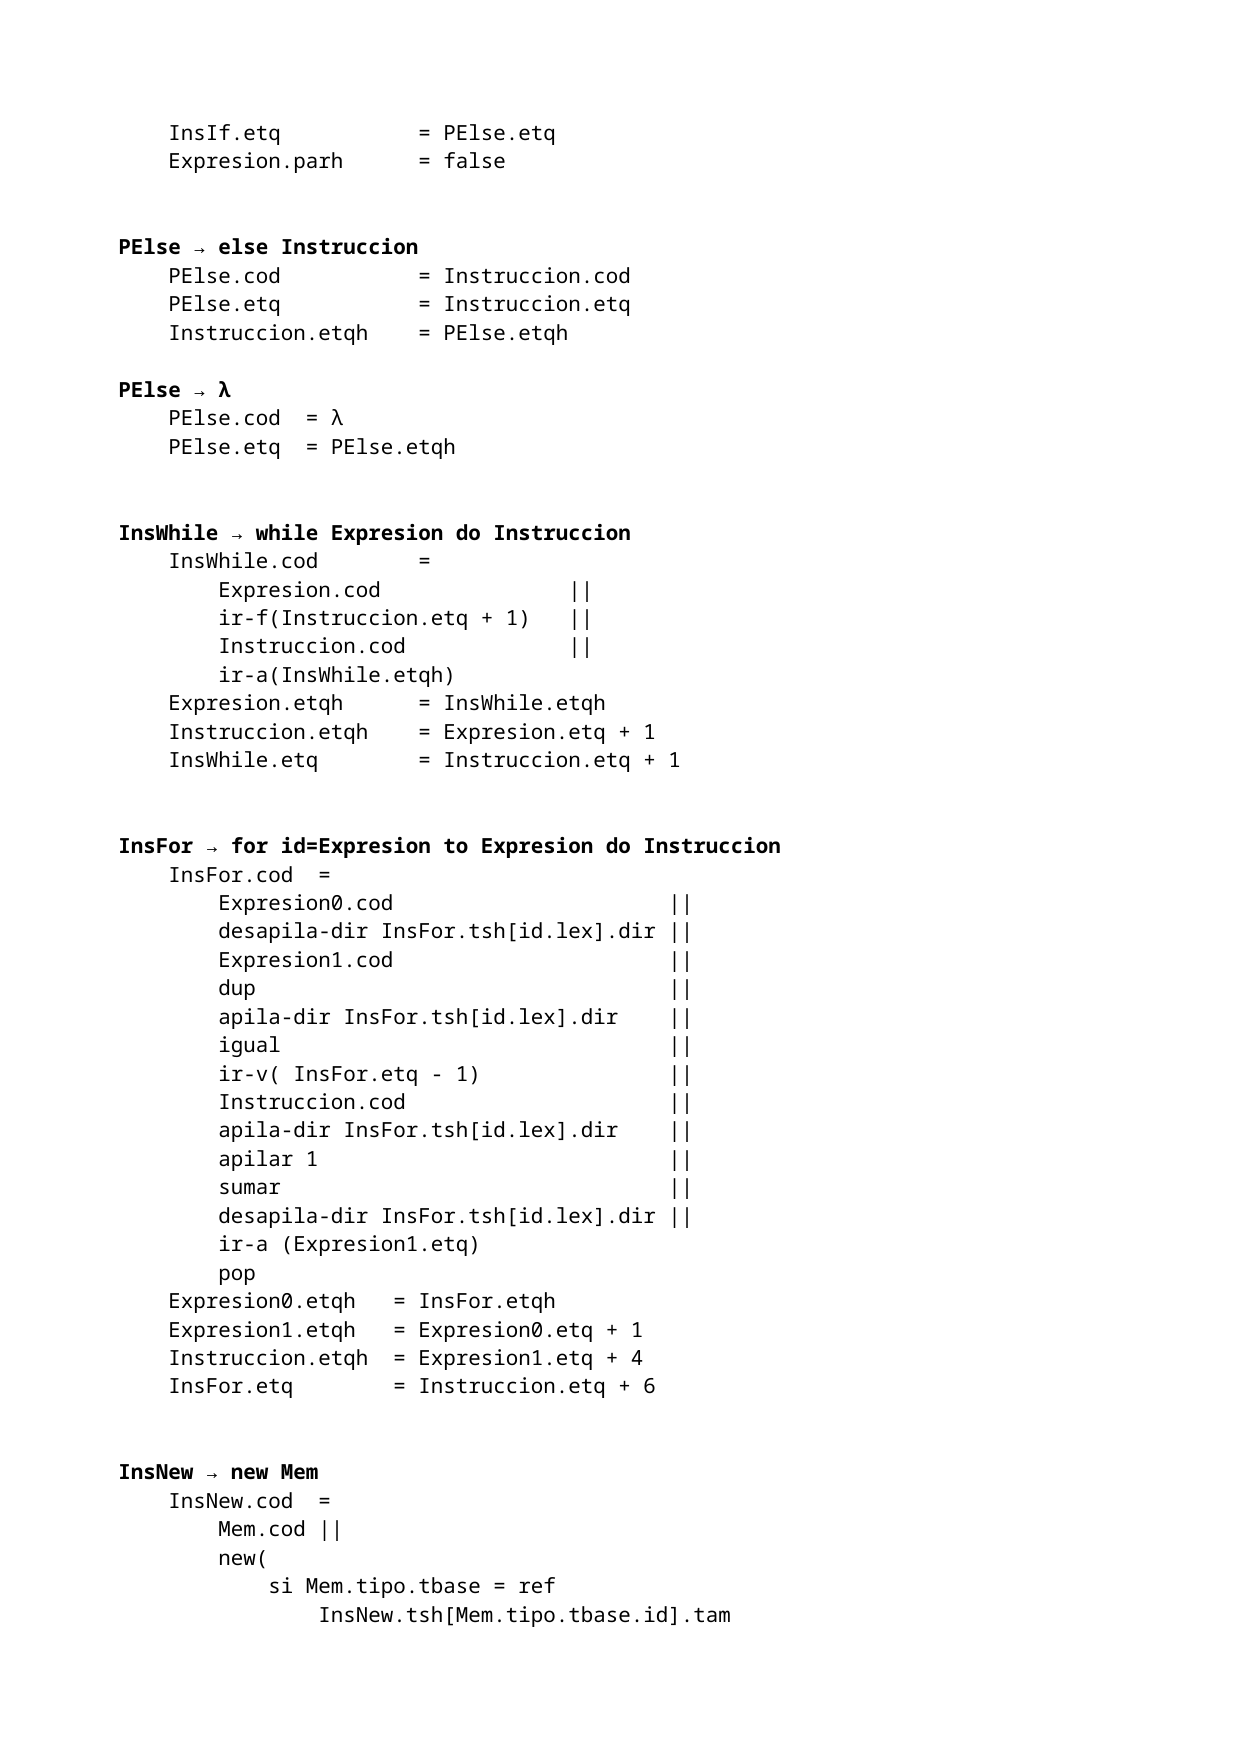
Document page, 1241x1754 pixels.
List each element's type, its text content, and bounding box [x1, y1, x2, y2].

text InsFor.cod = [118, 860, 1122, 888]
text PElse → else Instruccion [118, 232, 1122, 261]
text Instruccion.etqh = PElse.etqh [118, 318, 1122, 346]
text Expresion1.cod || [118, 945, 1122, 973]
text Instruccion.cod || [118, 1087, 1122, 1116]
text new( [118, 1543, 1122, 1571]
text InsNew.tsh[Mem.tipo.tbase.id].tam [118, 1600, 1122, 1628]
text Expresion0.etqh = InsFor.etqh [118, 1286, 1122, 1315]
text InsIf.etq = PElse.etq [118, 118, 1122, 147]
text ir-a(InsWhile.etqh) [118, 660, 1122, 688]
text desapila-dir InsFor.tsh[id.lex].dir || [118, 1201, 1122, 1229]
text Instruccion.cod || [118, 632, 1122, 660]
text Expresion1.etqh = Expresion0.etq + 1 [118, 1315, 1122, 1343]
text Expresion.etqh = InsWhile.etqh [118, 688, 1122, 717]
text InsWhile → while Expresion do Instruccion [118, 518, 1122, 546]
text Instruccion.etqh = Expresion.etq + 1 [118, 717, 1122, 745]
text InsWhile.cod = [118, 546, 1122, 575]
text si Mem.tipo.tbase = ref [118, 1571, 1122, 1600]
text PElse.cod = Instruccion.cod [118, 261, 1122, 289]
text ir-a (Expresion1.etq) [118, 1229, 1122, 1258]
text PElse.etq = PElse.etqh [118, 432, 1122, 460]
text Expresion0.cod || [118, 888, 1122, 917]
text Expresion.cod || [118, 575, 1122, 603]
text apila-dir InsFor.tsh[id.lex].dir || [118, 1116, 1122, 1144]
text sumar || [118, 1172, 1122, 1201]
text PElse → λ [118, 375, 1122, 403]
text igual || [118, 1030, 1122, 1059]
text apilar 1 || [118, 1144, 1122, 1172]
text InsNew.cod = [118, 1486, 1122, 1514]
text InsWhile.etq = Instruccion.etq + 1 [118, 745, 1122, 774]
text InsNew → new Mem [118, 1457, 1122, 1486]
text PElse.etq = Instruccion.etq [118, 289, 1122, 318]
text Expresion.parh = false [118, 147, 1122, 175]
text ir-f(Instruccion.etq + 1) || [118, 603, 1122, 632]
text desapila-dir InsFor.tsh[id.lex].dir || [118, 917, 1122, 945]
text pop [118, 1258, 1122, 1286]
text ir-v( InsFor.etq - 1) || [118, 1059, 1122, 1087]
text InsFor → for id=Expresion to Expresion do Instruccion [118, 831, 1122, 860]
text Mem.cod || [118, 1514, 1122, 1543]
text apila-dir InsFor.tsh[id.lex].dir || [118, 1002, 1122, 1030]
text PElse.cod = λ [118, 403, 1122, 432]
text dup || [118, 973, 1122, 1002]
text InsFor.etq = Instruccion.etq + 6 [118, 1372, 1122, 1400]
text Instruccion.etqh = Expresion1.etq + 4 [118, 1343, 1122, 1372]
